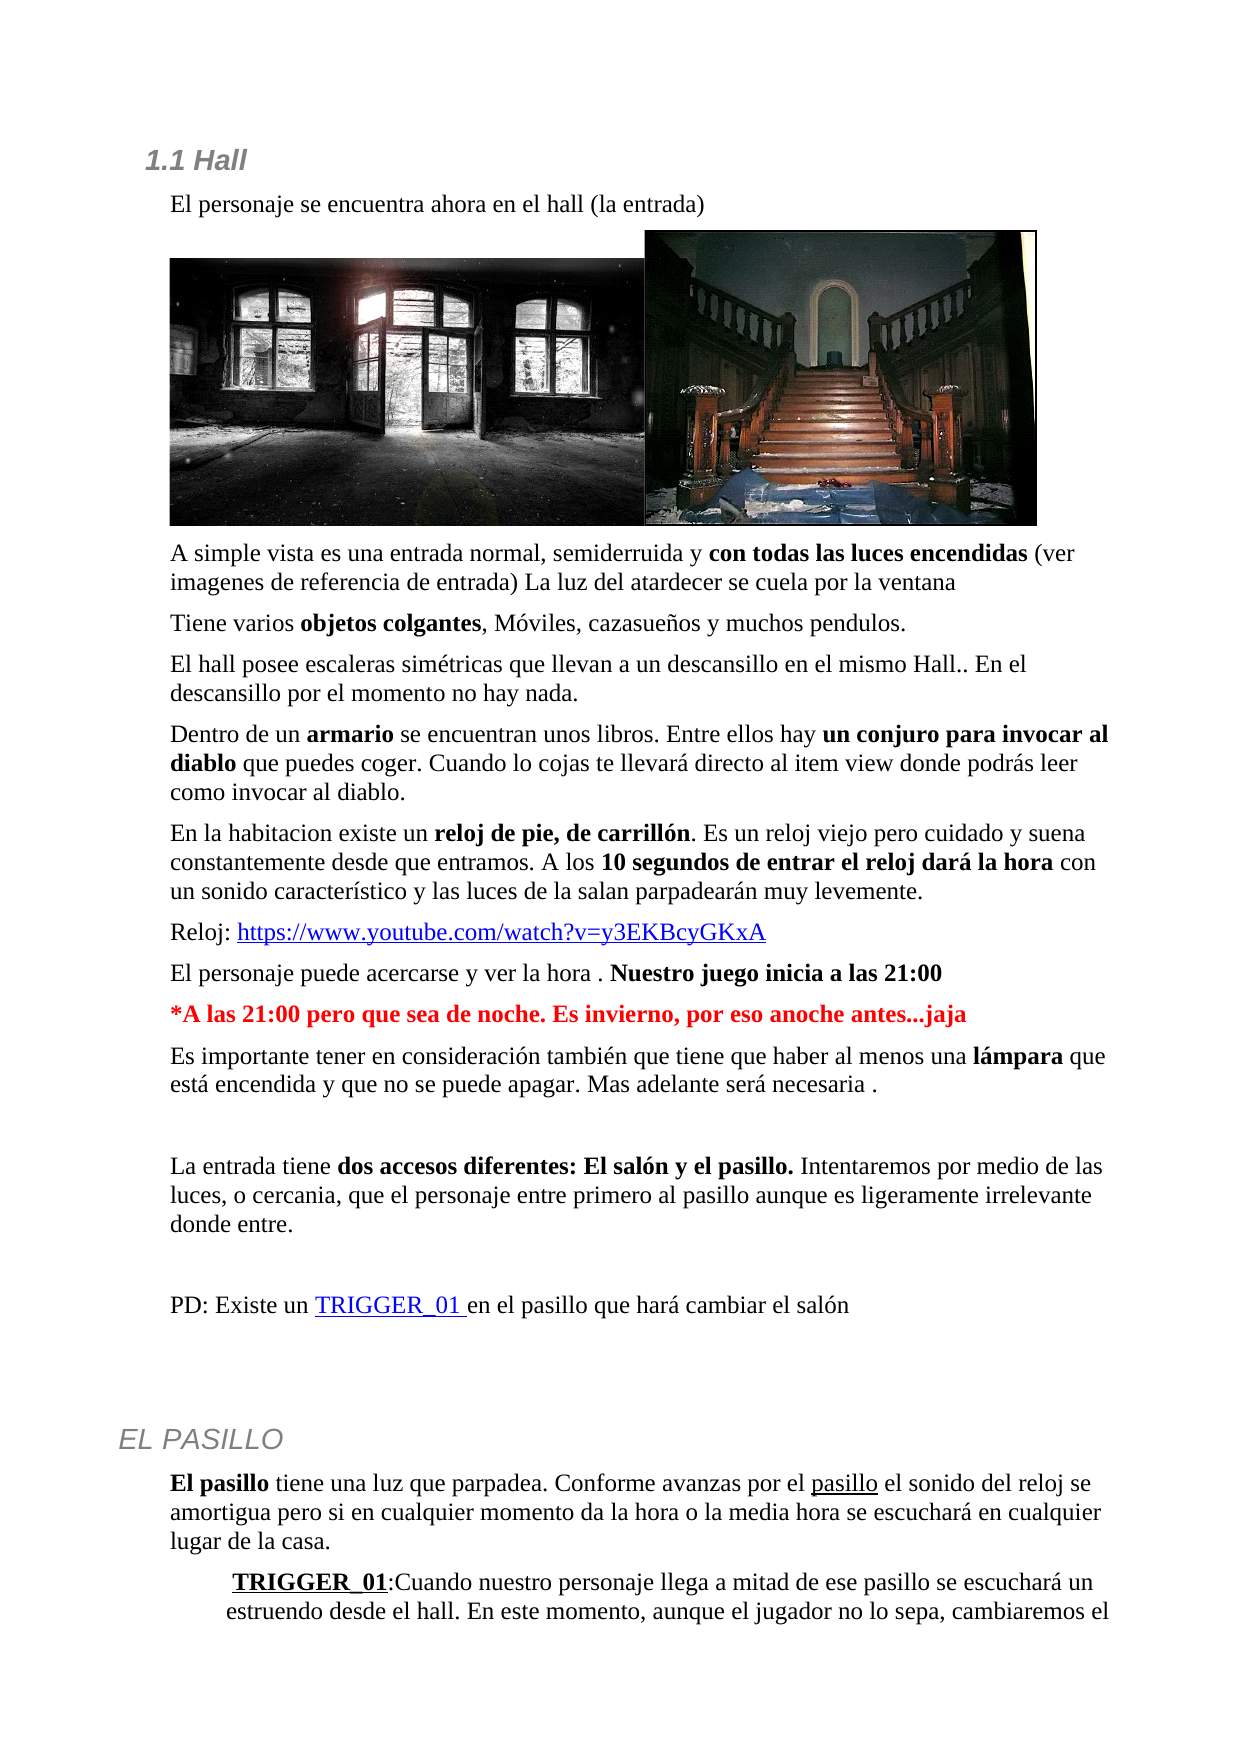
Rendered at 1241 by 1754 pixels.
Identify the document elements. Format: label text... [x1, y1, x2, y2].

text El personaje puede acercarse y ver la hora . Nuestro juego inicia a las 21:00 [170, 958, 1122, 987]
text PD: Existe un TRIGGER_01 en el pasillo que hará cambiar el salón [170, 1291, 1122, 1319]
text Reloj: https://www.youtube.com/watch?v=y3EKBcyGKxA [170, 917, 1122, 946]
text A simple vista es una entrada normal, semiderruida y con todas las luces encendidas (ver imagenes de referencia de entrada) La luz del atardecer se cuela por la ventana [170, 538, 1122, 596]
text 1.1 Hall [145, 143, 1122, 177]
text Dentro de un armario se encuentran unos libros. Entre ellos hay un conjuro para invocar al diablo que puedes coger. Cuando lo cojas te llevará directo al item view donde podrás leer como invocar al diablo. [170, 719, 1122, 806]
text EL PASILLO [118, 1422, 1122, 1456]
text El pasillo tiene una luz que parpadea. Conforme avanzas por el pasillo el sonido del reloj se amortigua pero si en cualquier momento da la hora o la media hora se escuchará en cualquier lugar de la casa. [170, 1468, 1122, 1554]
text Es importante tener en consideración también que tiene que haber al menos una lámpara que está encendida y que no se puede apagar. Mas adelante será necesaria . [170, 1041, 1122, 1098]
text La entrada tiene dos accesos diferentes: El salón y el pasillo. Intentaremos por medio de las luces, o cercania, que el personaje entre primero al pasillo aunque es ligeramente irrelevante donde entre. [170, 1151, 1122, 1237]
text TRIGGER_01:Cuando nuestro personaje llega a mitad de ese pasillo se escuchará un estruendo desde el hall. En este momento, aunque el jugador no lo sepa, cambiaremos el [226, 1567, 1122, 1624]
text Tiene varios objetos colgantes, Móviles, cazasueños y muchos pendulos. [170, 608, 1122, 637]
text El hall posee escaleras simétricas que llevan a un descansillo en el mismo Hall.. En el descansillo por el momento no hay nada. [170, 649, 1122, 707]
text En la habitacion existe un reloj de pie, de carrillón. Es un reloj viejo pero cuidado y suena constantemente desde que entramos. A los 10 segundos de entrar el reloj dará la hora con un sonido característico y las luces de la salan parpadearán muy levemente. [170, 818, 1122, 904]
text El personaje se encuentra ahora en el hall (la entrada) [170, 189, 1122, 218]
text *A las 21:00 pero que sea de noche. Es invierno, por eso anoche antes...jaja [170, 999, 1122, 1028]
